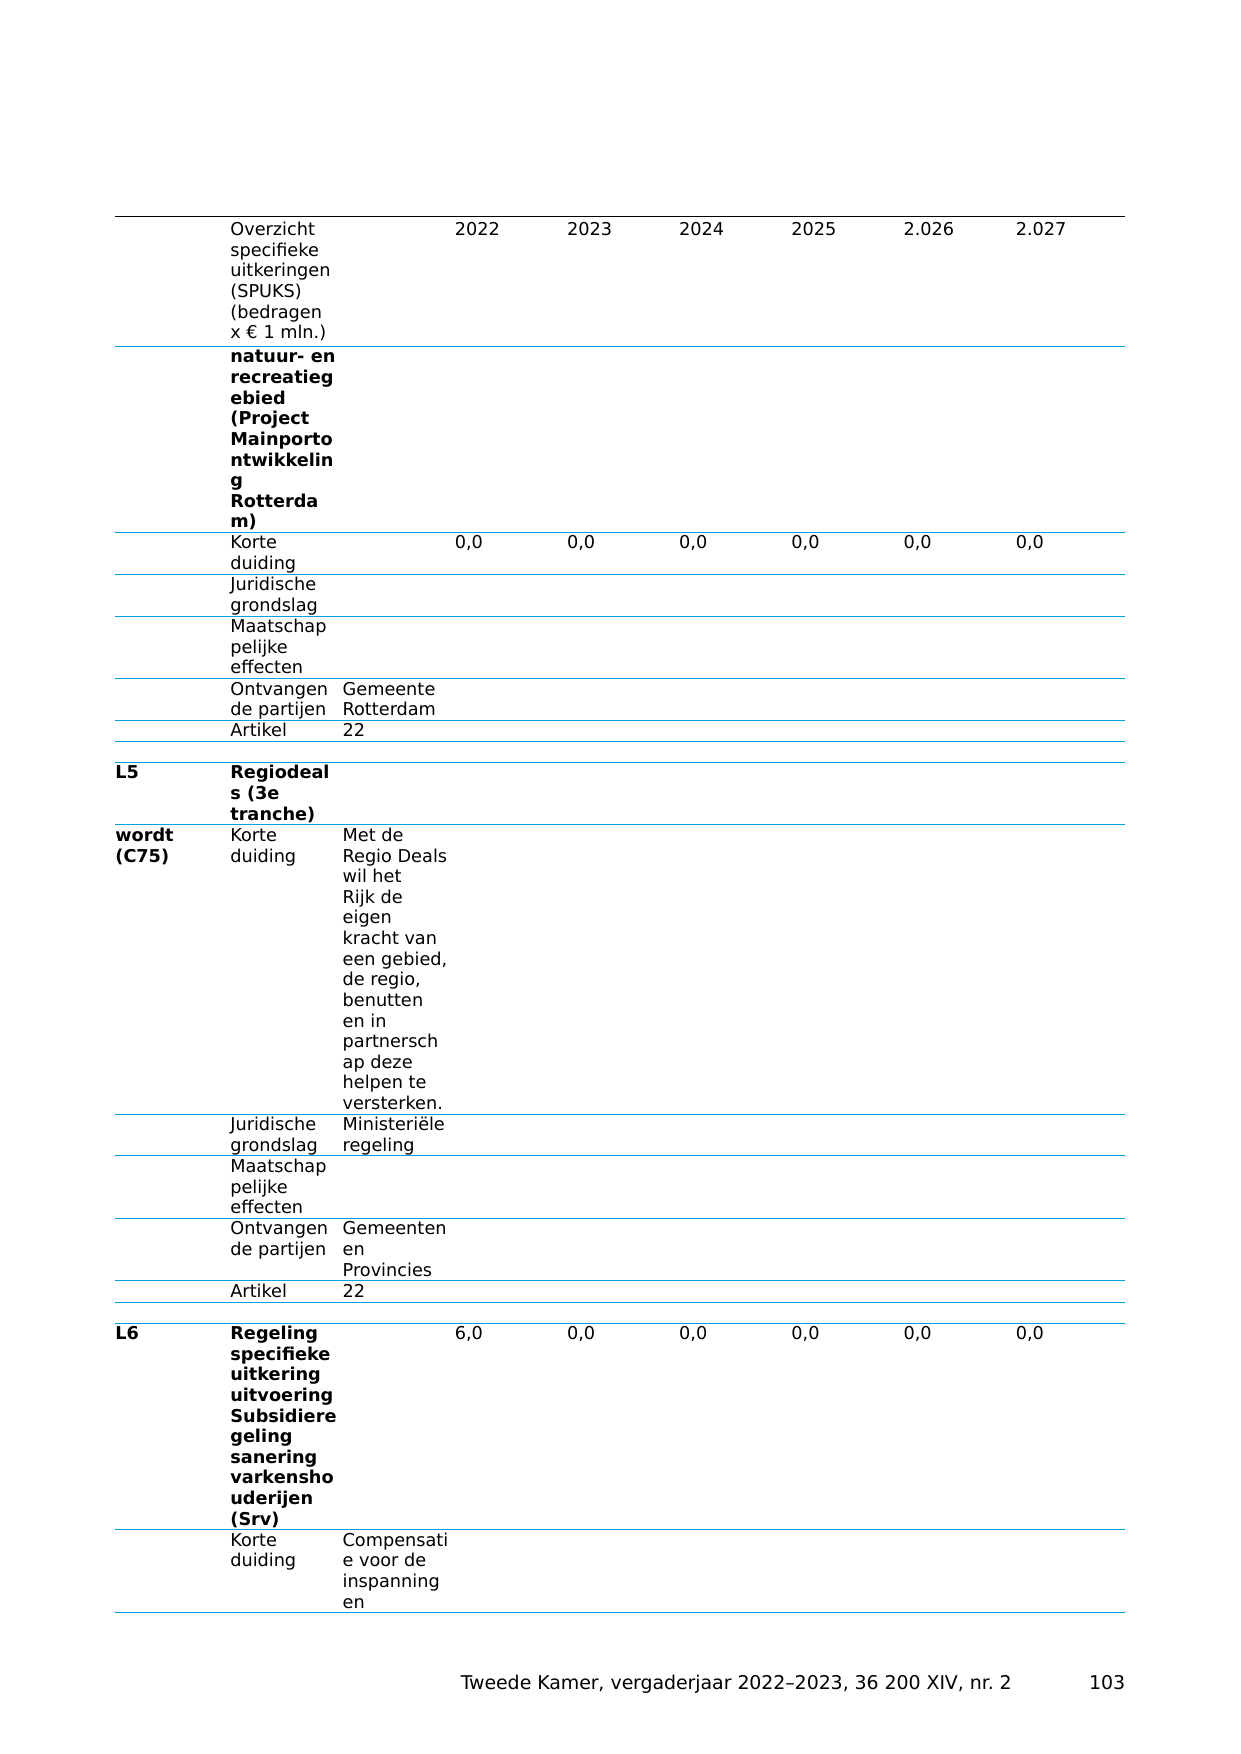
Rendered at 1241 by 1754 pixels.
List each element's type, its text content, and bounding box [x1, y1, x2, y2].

table_cell [340, 617, 452, 678]
table_cell Korte duiding [227, 1530, 339, 1612]
table_cell Juridische grondslag [227, 1115, 339, 1155]
table_cell [564, 742, 676, 762]
table_cell 2.026 [900, 217, 1013, 346]
table_cell [227, 742, 339, 762]
table_cell [788, 575, 900, 616]
table_cell [115, 1303, 227, 1322]
table_cell [452, 1219, 564, 1280]
table_cell Korte duiding [227, 825, 339, 1114]
table_cell natuur- en recreatiegebied (Project Mainportontwikkeling Rotterdam) [227, 347, 339, 532]
table_cell [676, 575, 788, 616]
table_cell [564, 825, 676, 1114]
table_cell [788, 825, 900, 1114]
table_cell [340, 763, 452, 824]
table_cell [676, 825, 788, 1114]
table_cell [676, 347, 788, 532]
table_cell [564, 1115, 676, 1155]
table_cell [676, 1115, 788, 1155]
table_cell [452, 1156, 564, 1218]
table_cell wordt (C75) [115, 825, 227, 1114]
table_cell [676, 721, 788, 741]
table_cell Ontvangende partijen [227, 679, 339, 720]
table_cell [788, 1156, 900, 1218]
table_cell [564, 1530, 676, 1612]
table_cell [900, 347, 1013, 532]
table_cell [900, 1281, 1013, 1301]
table_cell [788, 763, 900, 824]
table_cell [115, 1281, 227, 1301]
table_cell Juridische grondslag [227, 575, 339, 616]
table_cell [340, 533, 452, 574]
table_cell [788, 617, 900, 678]
table_cell [900, 1530, 1013, 1612]
table_cell Ontvangende partijen [227, 1219, 339, 1280]
table_cell [1013, 1115, 1125, 1155]
table_cell [788, 1281, 900, 1301]
table_cell 0,0 [1013, 1324, 1125, 1529]
table_cell 0,0 [900, 533, 1013, 574]
table_cell [1013, 575, 1125, 616]
table_cell Regeling specifieke uitkering uitvoering Subsidieregeling sanering varkenshouderijen (Srv) [227, 1324, 339, 1529]
table_cell [564, 1303, 676, 1322]
table_cell Maatschappelijke effecten [227, 1156, 339, 1218]
table_cell [452, 825, 564, 1114]
table_cell [1013, 721, 1125, 741]
table_cell [788, 347, 900, 532]
table_cell [1013, 679, 1125, 720]
table_cell Artikel [227, 721, 339, 741]
table_cell [115, 617, 227, 678]
table_cell [564, 679, 676, 720]
table_cell [788, 742, 900, 762]
table_cell [676, 679, 788, 720]
table_cell [340, 1324, 452, 1529]
table_cell [1013, 1303, 1125, 1322]
table_cell [788, 1115, 900, 1155]
table_cell [1013, 617, 1125, 678]
table_cell Met de Regio Deals wil het Rijk de eigen kracht van een gebied, de regio, benutten en in partnerschap deze helpen te versterken. [340, 825, 452, 1114]
table_cell [340, 1303, 452, 1322]
table_cell [564, 763, 676, 824]
table_cell [340, 1156, 452, 1218]
table_cell 6,0 [452, 1324, 564, 1529]
table_cell [1013, 1219, 1125, 1280]
table_cell [788, 1219, 900, 1280]
table_cell [452, 763, 564, 824]
table_cell 2022 [452, 217, 564, 346]
table_cell [340, 217, 452, 346]
table_cell [1013, 1530, 1125, 1612]
table_cell [676, 617, 788, 678]
table_cell 0,0 [1013, 533, 1125, 574]
table_cell [115, 217, 227, 346]
table_cell [676, 1281, 788, 1301]
table_cell 2023 [564, 217, 676, 346]
table_cell [900, 1156, 1013, 1218]
table_cell [115, 1530, 227, 1612]
table_cell [115, 721, 227, 741]
table_cell [452, 1281, 564, 1301]
table_cell 22 [340, 1281, 452, 1301]
table_cell [676, 1303, 788, 1322]
table_cell [900, 1115, 1013, 1155]
table_cell Compensatie voor de inspanningen [340, 1530, 452, 1612]
table_cell [788, 1303, 900, 1322]
table_cell 0,0 [564, 1324, 676, 1529]
table_header Specifieke uitkeringen LNV [115, 191, 1125, 216]
table_cell [340, 742, 452, 762]
table_cell [452, 617, 564, 678]
table_cell 2024 [676, 217, 788, 346]
table_cell [452, 721, 564, 741]
table_cell 22 [340, 721, 452, 741]
table_cell [900, 825, 1013, 1114]
table_cell 0,0 [788, 533, 900, 574]
table_cell [1013, 742, 1125, 762]
table_cell 0,0 [676, 533, 788, 574]
table_cell [900, 1303, 1013, 1322]
table_cell 0,0 [676, 1324, 788, 1529]
table_cell [564, 575, 676, 616]
table_cell [564, 1156, 676, 1218]
table_cell [452, 1530, 564, 1612]
table_cell [452, 575, 564, 616]
table_cell [1013, 825, 1125, 1114]
table_cell 2025 [788, 217, 900, 346]
table_cell [788, 1530, 900, 1612]
table_cell Ministeriële regeling [340, 1115, 452, 1155]
table_cell [676, 763, 788, 824]
table_cell [788, 679, 900, 720]
table_cell Regiodeals (3e tranche) [227, 763, 339, 824]
table_cell [564, 347, 676, 532]
table_cell [115, 533, 227, 574]
table_cell [900, 679, 1013, 720]
table_cell [452, 742, 564, 762]
table_cell [900, 575, 1013, 616]
table_cell [452, 347, 564, 532]
table_cell [564, 617, 676, 678]
table_cell Overzicht specifieke uitkeringen (SPUKS) (bedragen x € 1 mln.) [227, 217, 339, 346]
table_cell [564, 1281, 676, 1301]
table_cell [900, 742, 1013, 762]
table_cell 2.027 [1013, 217, 1125, 346]
table_cell [115, 1115, 227, 1155]
table_cell [340, 575, 452, 616]
table_cell [676, 1156, 788, 1218]
table_cell Maatschappelijke effecten [227, 617, 339, 678]
table_cell Gemeenten en Provincies [340, 1219, 452, 1280]
table_cell 0,0 [564, 533, 676, 574]
table_cell [676, 1219, 788, 1280]
table_cell [900, 617, 1013, 678]
table_cell [1013, 347, 1125, 532]
table_cell [676, 1530, 788, 1612]
table_cell Korte duiding [227, 533, 339, 574]
table_cell [564, 1219, 676, 1280]
table_cell [115, 742, 227, 762]
table_cell [452, 1303, 564, 1322]
table_cell [227, 1303, 339, 1322]
table_cell [340, 347, 452, 532]
table_cell [900, 763, 1013, 824]
table_cell [115, 1219, 227, 1280]
table_cell [1013, 1281, 1125, 1301]
table_cell [115, 1156, 227, 1218]
table_cell [900, 1219, 1013, 1280]
table_cell 0,0 [788, 1324, 900, 1529]
table_cell [452, 1115, 564, 1155]
table_cell [900, 721, 1013, 741]
table_cell Gemeente Rotterdam [340, 679, 452, 720]
table_cell [115, 347, 227, 532]
table_cell 0,0 [452, 533, 564, 574]
table_cell [788, 721, 900, 741]
table_cell L6 [115, 1324, 227, 1529]
table_cell [115, 575, 227, 616]
table_cell [564, 721, 676, 741]
table_cell [115, 679, 227, 720]
table_cell [452, 679, 564, 720]
table_cell 0,0 [900, 1324, 1013, 1529]
table_cell [1013, 1156, 1125, 1218]
table_cell L5 [115, 763, 227, 824]
table_cell [1013, 763, 1125, 824]
table_cell [676, 742, 788, 762]
table_cell Artikel [227, 1281, 339, 1301]
